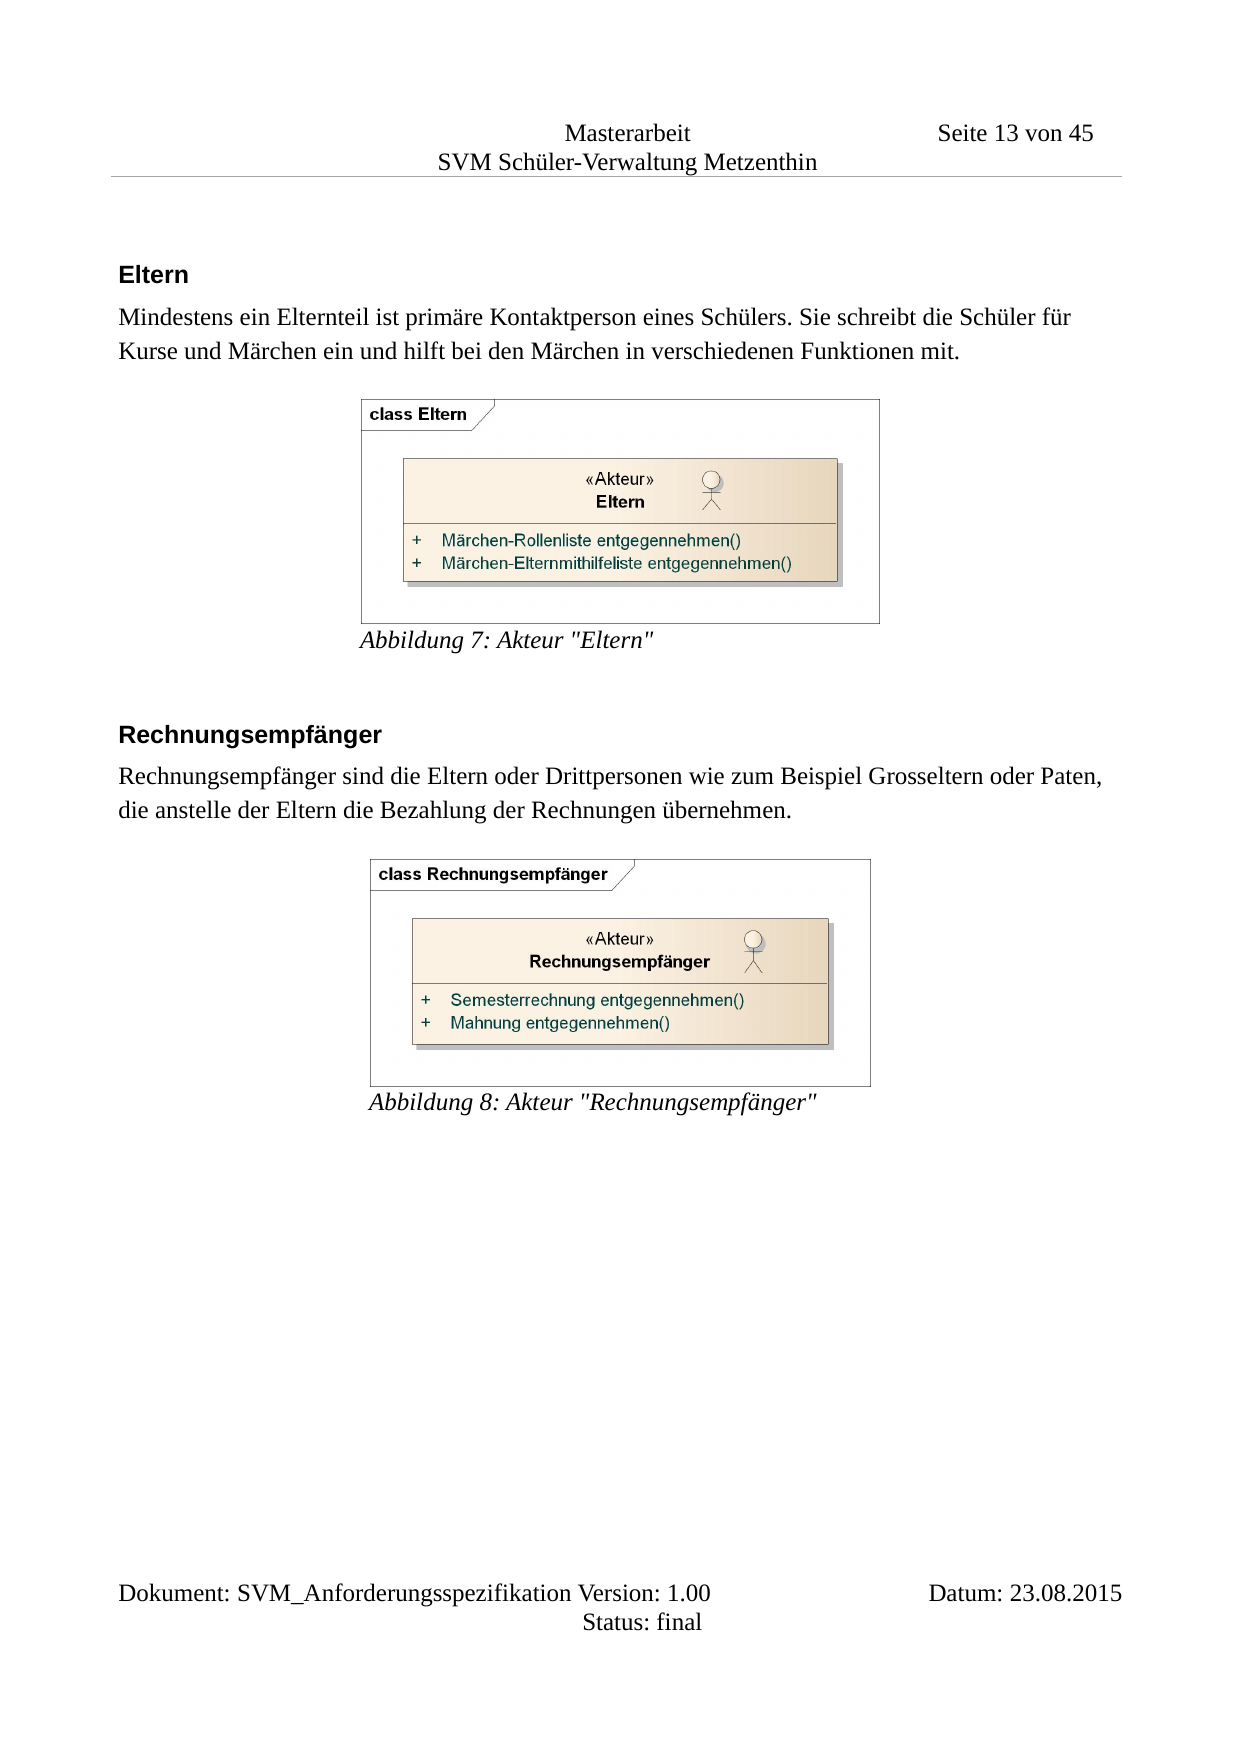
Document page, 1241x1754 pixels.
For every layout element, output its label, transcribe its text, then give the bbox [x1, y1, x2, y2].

subtitle Rechnungsempfänger [118, 720, 1122, 749]
text Rechnungsempfänger sind die Eltern oder Drittpersonen wie zum Beispiel Grosseltern oder Paten, die anstelle der Eltern die Bezahlung der Rechnungen übernehmen. [118, 761, 1122, 824]
text Abbildung 7: Akteur "Eltern" [360, 625, 881, 654]
text Abbildung 8: Akteur "Rechnungsempfänger" [369, 1088, 871, 1116]
picture [359, 397, 881, 625]
text Mindestens ein Elternteil ist primäre Kontaktperson eines Schülers. Sie schreibt die Schüler für Kurse und Märchen ein und hilft bei den Märchen in verschiedenen Funktionen mit. [118, 302, 1122, 365]
subtitle Eltern [118, 260, 1122, 289]
picture [368, 857, 872, 1088]
